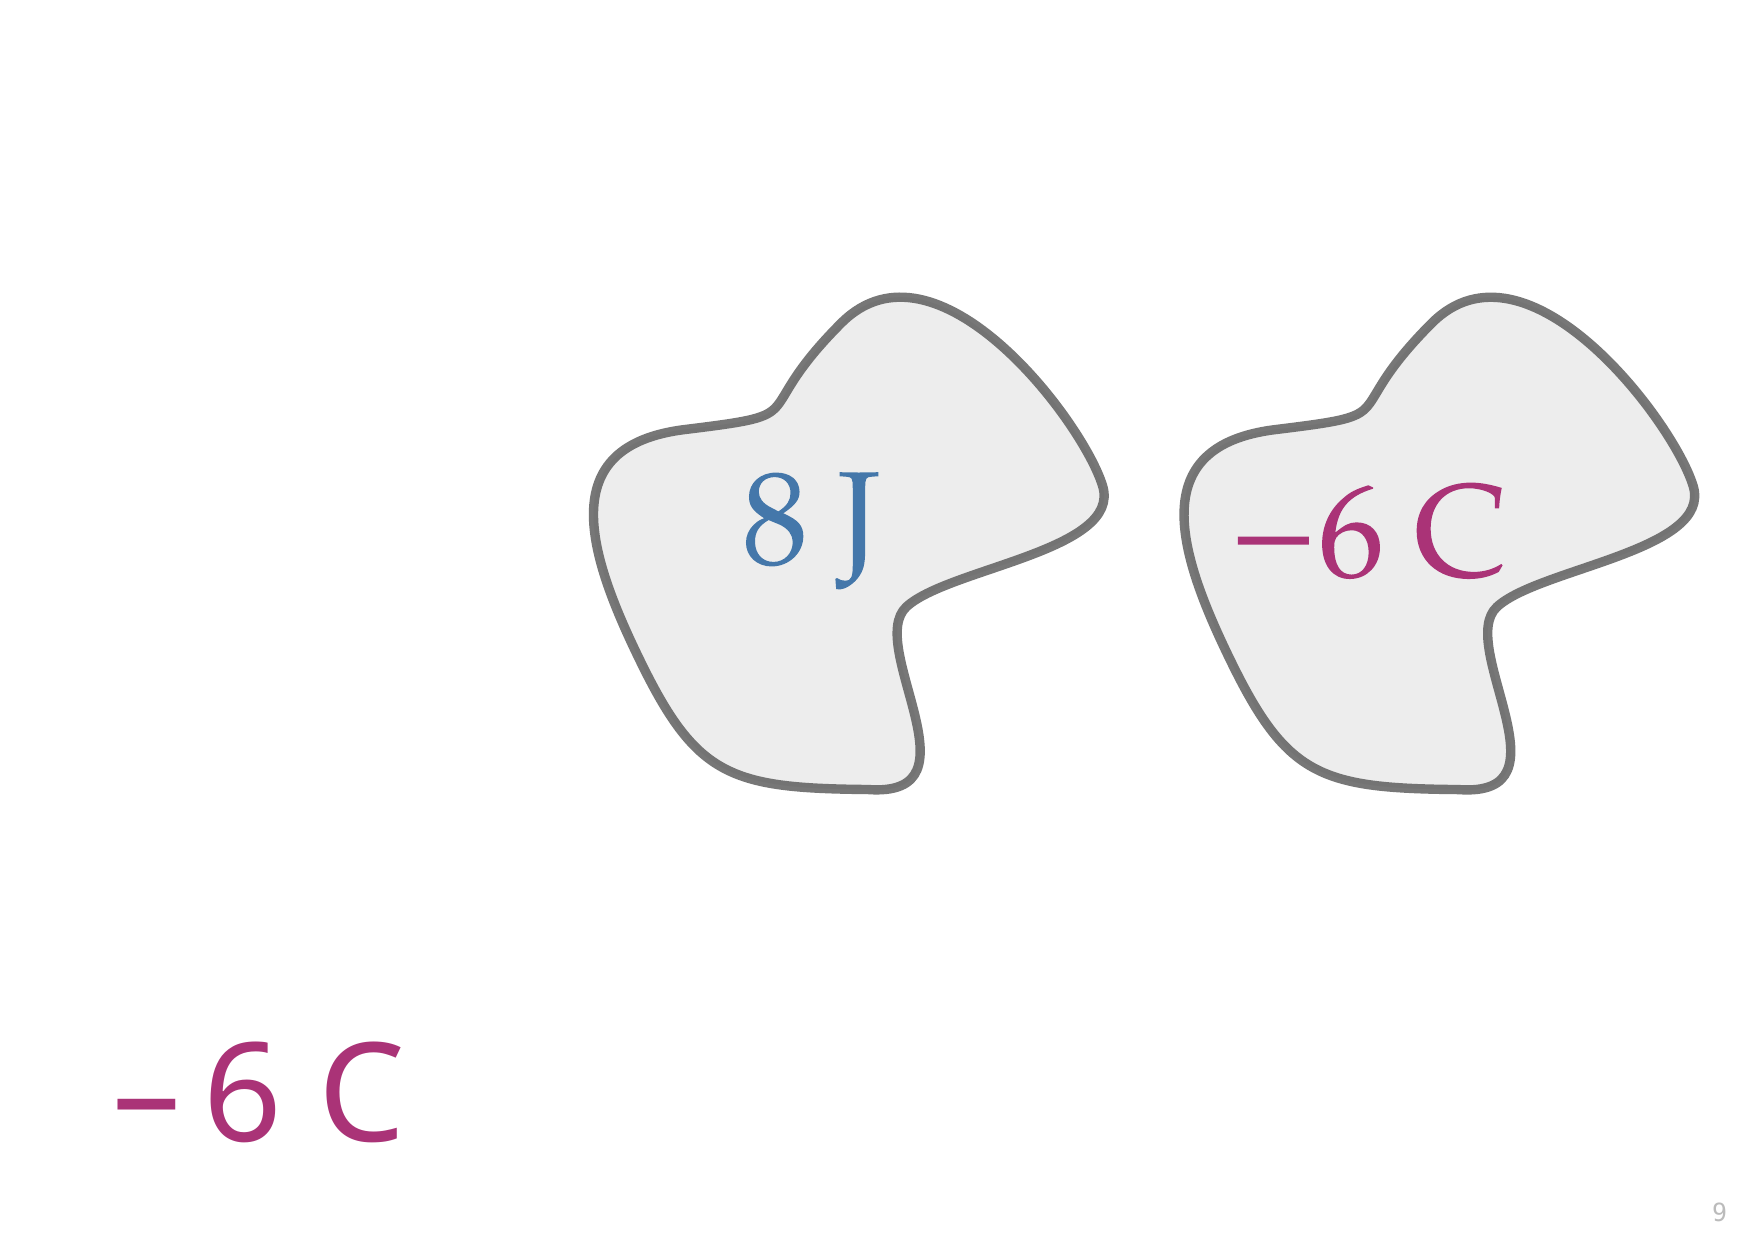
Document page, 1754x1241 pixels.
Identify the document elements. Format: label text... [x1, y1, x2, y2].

text_box [593, 297, 1105, 790]
text_box [1184, 297, 1695, 790]
text_box – 6 C [97, 986, 414, 1139]
